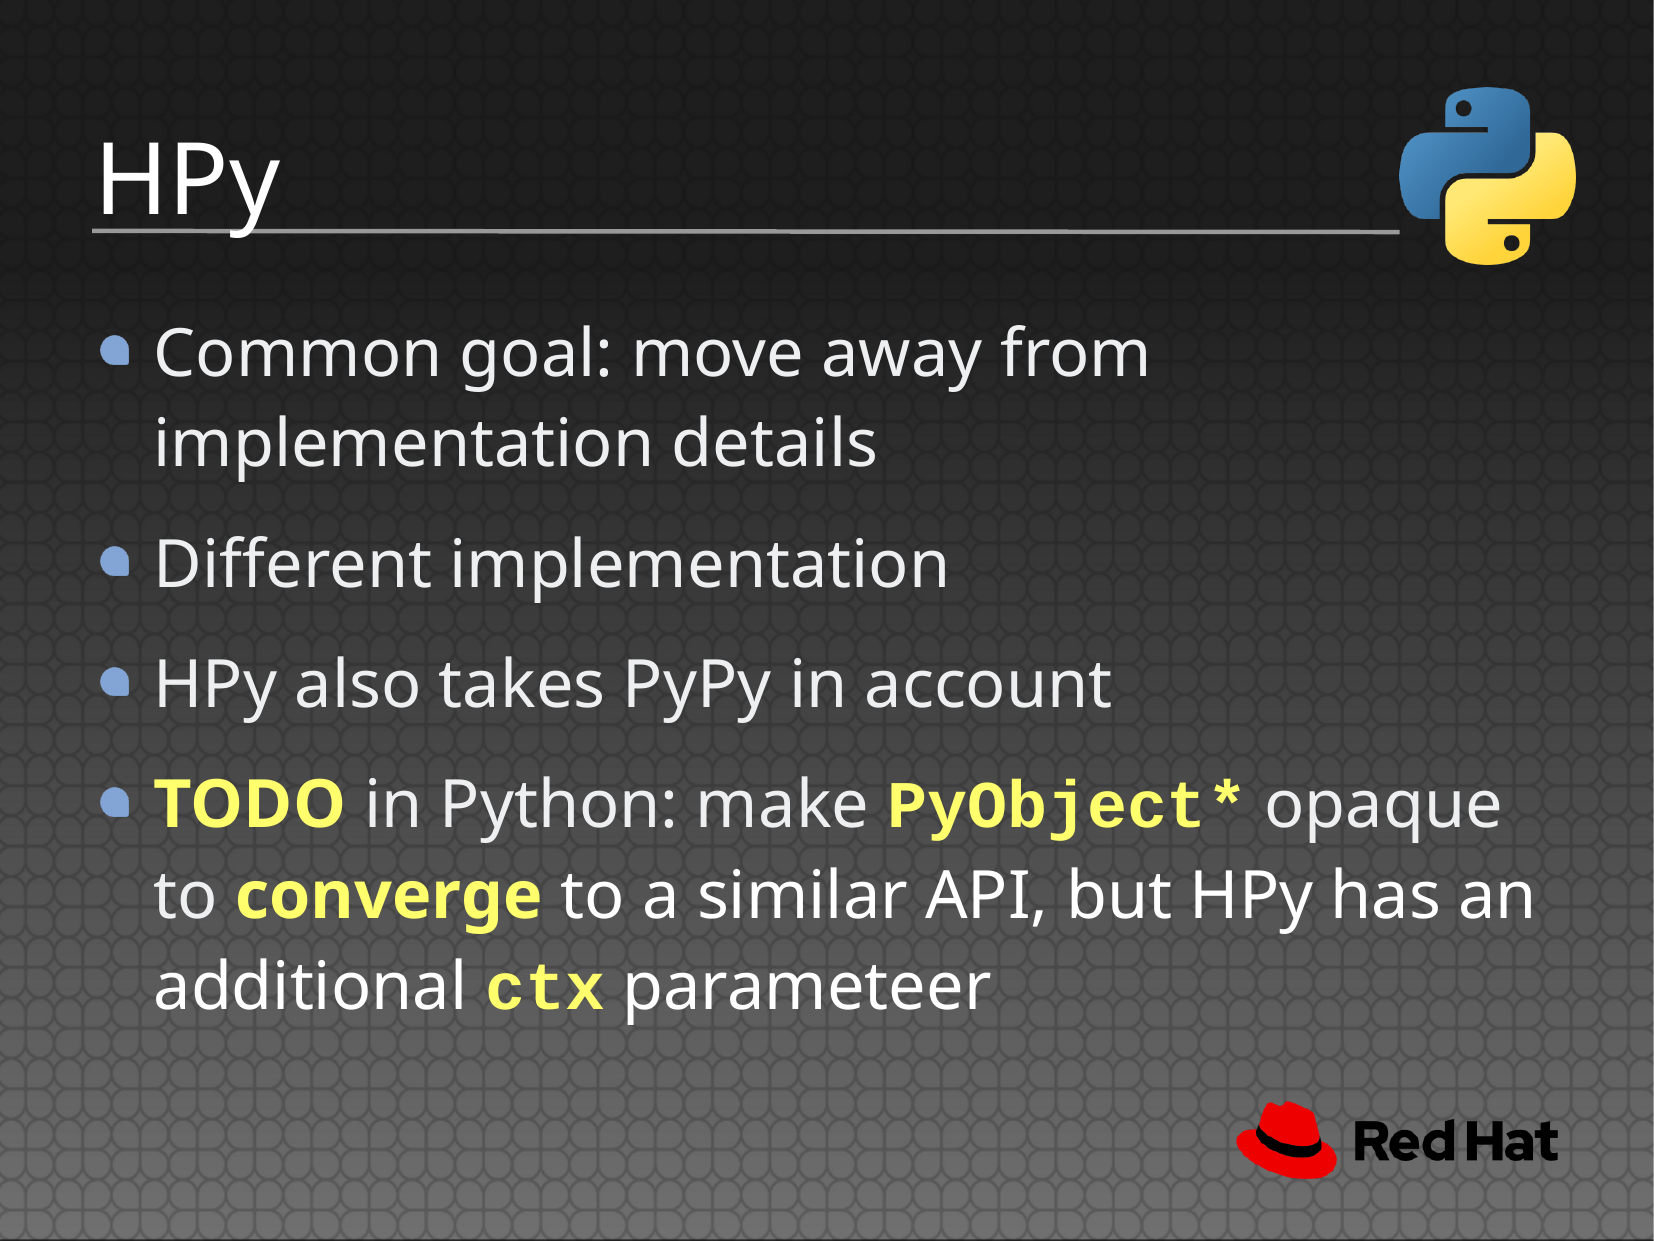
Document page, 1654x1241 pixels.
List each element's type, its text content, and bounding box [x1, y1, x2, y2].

title HPy [94, 100, 1426, 251]
picture [0, 0, 1654, 1241]
list Common goal: move away from implementation details Different implementation HPy also takes PyPy in account TODO in Python: make PyObject* opaque to converge to a similar API, but HPy has an additional ctx parameteer [82, 304, 1571, 1045]
